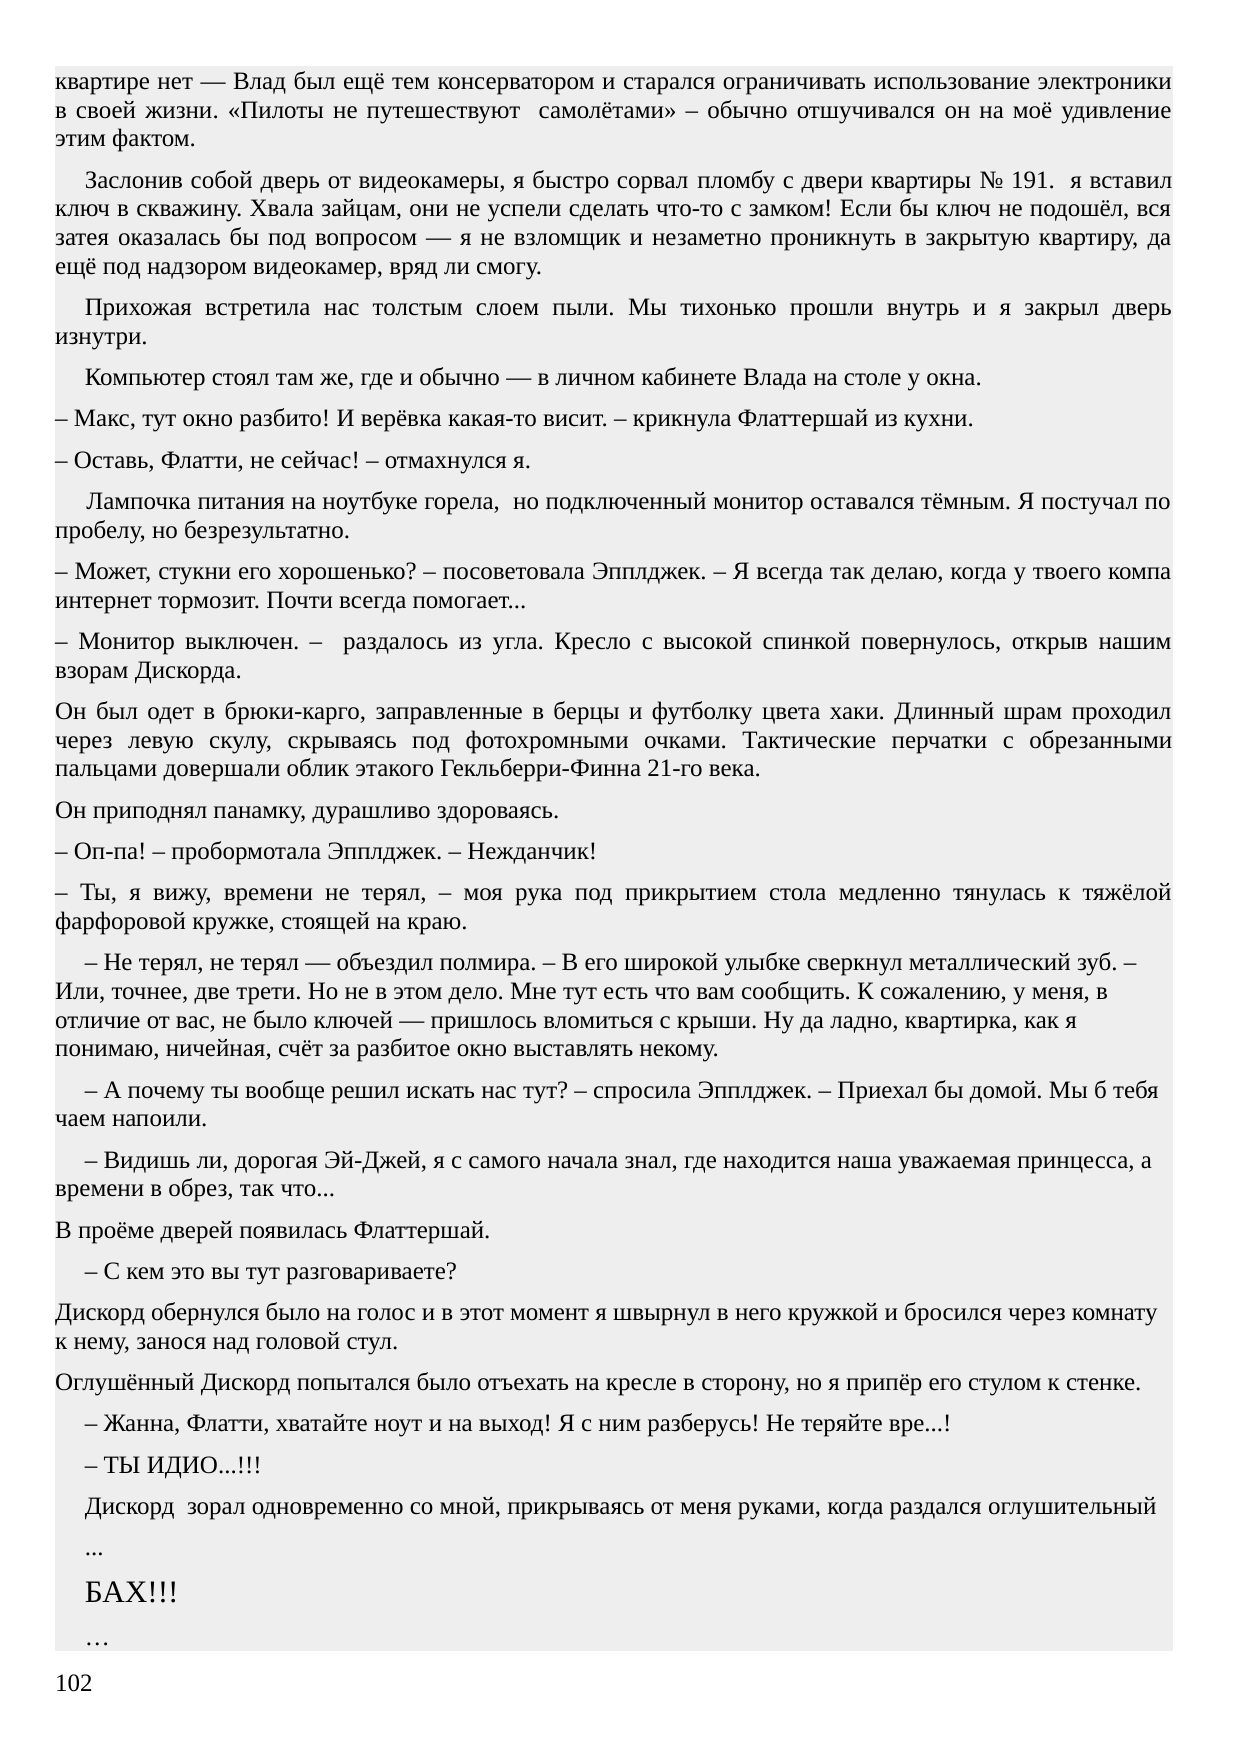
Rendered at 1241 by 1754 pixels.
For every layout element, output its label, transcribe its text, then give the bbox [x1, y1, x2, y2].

text Заслонив собой дверь от видеокамеры, я быстро сорвал пломбу с двери квартиры № 191. я вставил ключ в скважину. Хвала зайцам, они не успели сделать что-то с замком! Если бы ключ не подошёл, вся затея оказалась бы под вопросом — я не взломщик и незаметно проникнуть в закрытую квартиру, да ещё под надзором видеокамер, вряд ли смогу. [55, 165, 1173, 280]
text – Жанна, Флатти, хватайте ноут и на выход! Я с ним разберусь! Не теряйте вре...! [55, 1408, 1173, 1437]
text квартире нет — Влад был ещё тем консерватором и старался ограничивать использование электроники в своей жизни. «Пилоты не путешествуют самолётами» – обычно отшучивался он на моё удивление этим фактом. [55, 66, 1173, 152]
text – ТЫ ИДИО...!!! [55, 1450, 1173, 1478]
text Он приподнял панамку, дурашливо здороваясь. [55, 795, 1173, 823]
list Дискорд обернулся было на голос и в этот момент я швырнул в него кружкой и бросился через комнату к нему, занося над головой стул. [55, 1297, 1173, 1355]
text – Может, стукни его хорошенько? – посоветовала Эпплджек. – Я всегда так делаю, когда у твоего компа интернет тормозит. Почти всегда помогает... [55, 556, 1173, 613]
text ... [55, 1532, 1173, 1561]
text БАХ!!! [55, 1573, 1173, 1609]
text Оглушённый Дискорд попытался было отъехать на кресле в сторону, но я припёр его стулом к стенке. [55, 1367, 1173, 1396]
text – Макс, тут окно разбито! И верёвка какая-то висит. – крикнула Флаттершай из кухни. [55, 403, 1173, 432]
text – Монитор выключен. – раздалось из угла. Кресло с высокой спинкой повернулось, открыв нашим взорам Дискорда. [55, 626, 1173, 683]
text … [55, 1622, 1173, 1651]
text – Видишь ли, дорогая Эй-Джей, я с самого начала знал, где находится наша уважаемая принцесса, а времени в обрез, так что... [55, 1145, 1173, 1202]
text В проёме дверей появилась Флаттершай. [55, 1215, 1173, 1243]
text – Ты, я вижу, времени не терял, – моя рука под прикрытием стола медленно тянулась к тяжёлой фарфоровой кружке, стоящей на краю. [55, 877, 1173, 935]
text Дискорд зорал одновременно со мной, прикрываясь от меня руками, когда раздался оглушительный [55, 1491, 1173, 1520]
text – А почему ты вообще решил искать нас тут? – спросила Эпплджек. – Приехал бы домой. Мы б тебя чаем напоили. [55, 1075, 1173, 1132]
text Лампочка питания на ноутбуке горела, но подключенный монитор оставался тёмным. Я постучал по пробелу, но безрезультатно. [55, 486, 1173, 543]
text – С кем это вы тут разговариваете? [55, 1256, 1173, 1285]
text Он был одет в брюки-карго, заправленные в берцы и футболку цвета хаки. Длинный шрам проходил через левую скулу, скрываясь под фотохромными очками. Тактические перчатки с обрезанными пальцами довершали облик этакого Гекльберри-Финна 21-го века. [55, 696, 1173, 782]
text – Оставь, Флатти, не сейчас! – отмахнулся я. [55, 445, 1173, 473]
text Компьютер стоял там же, где и обычно — в личном кабинете Влада на столе у окна. [55, 362, 1173, 391]
text – Оп-па! – пробормотала Эпплджек. – Нежданчик! [55, 836, 1173, 865]
text – Не терял, не терял — объездил полмира. – В его широкой улыбке сверкнул металлический зуб. – Или, точнее, две трети. Но не в этом дело. Мне тут есть что вам сообщить. К сожалению, у меня, в отличие от вас, не было ключей — пришлось вломиться с крыши. Ну да ладно, квартирка, как я понимаю, ничейная, счёт за разбитое окно выставлять некому. [55, 947, 1173, 1062]
text Прихожая встретила нас толстым слоем пыли. Мы тихонько прошли внутрь и я закрыл дверь изнутри. [55, 292, 1173, 350]
